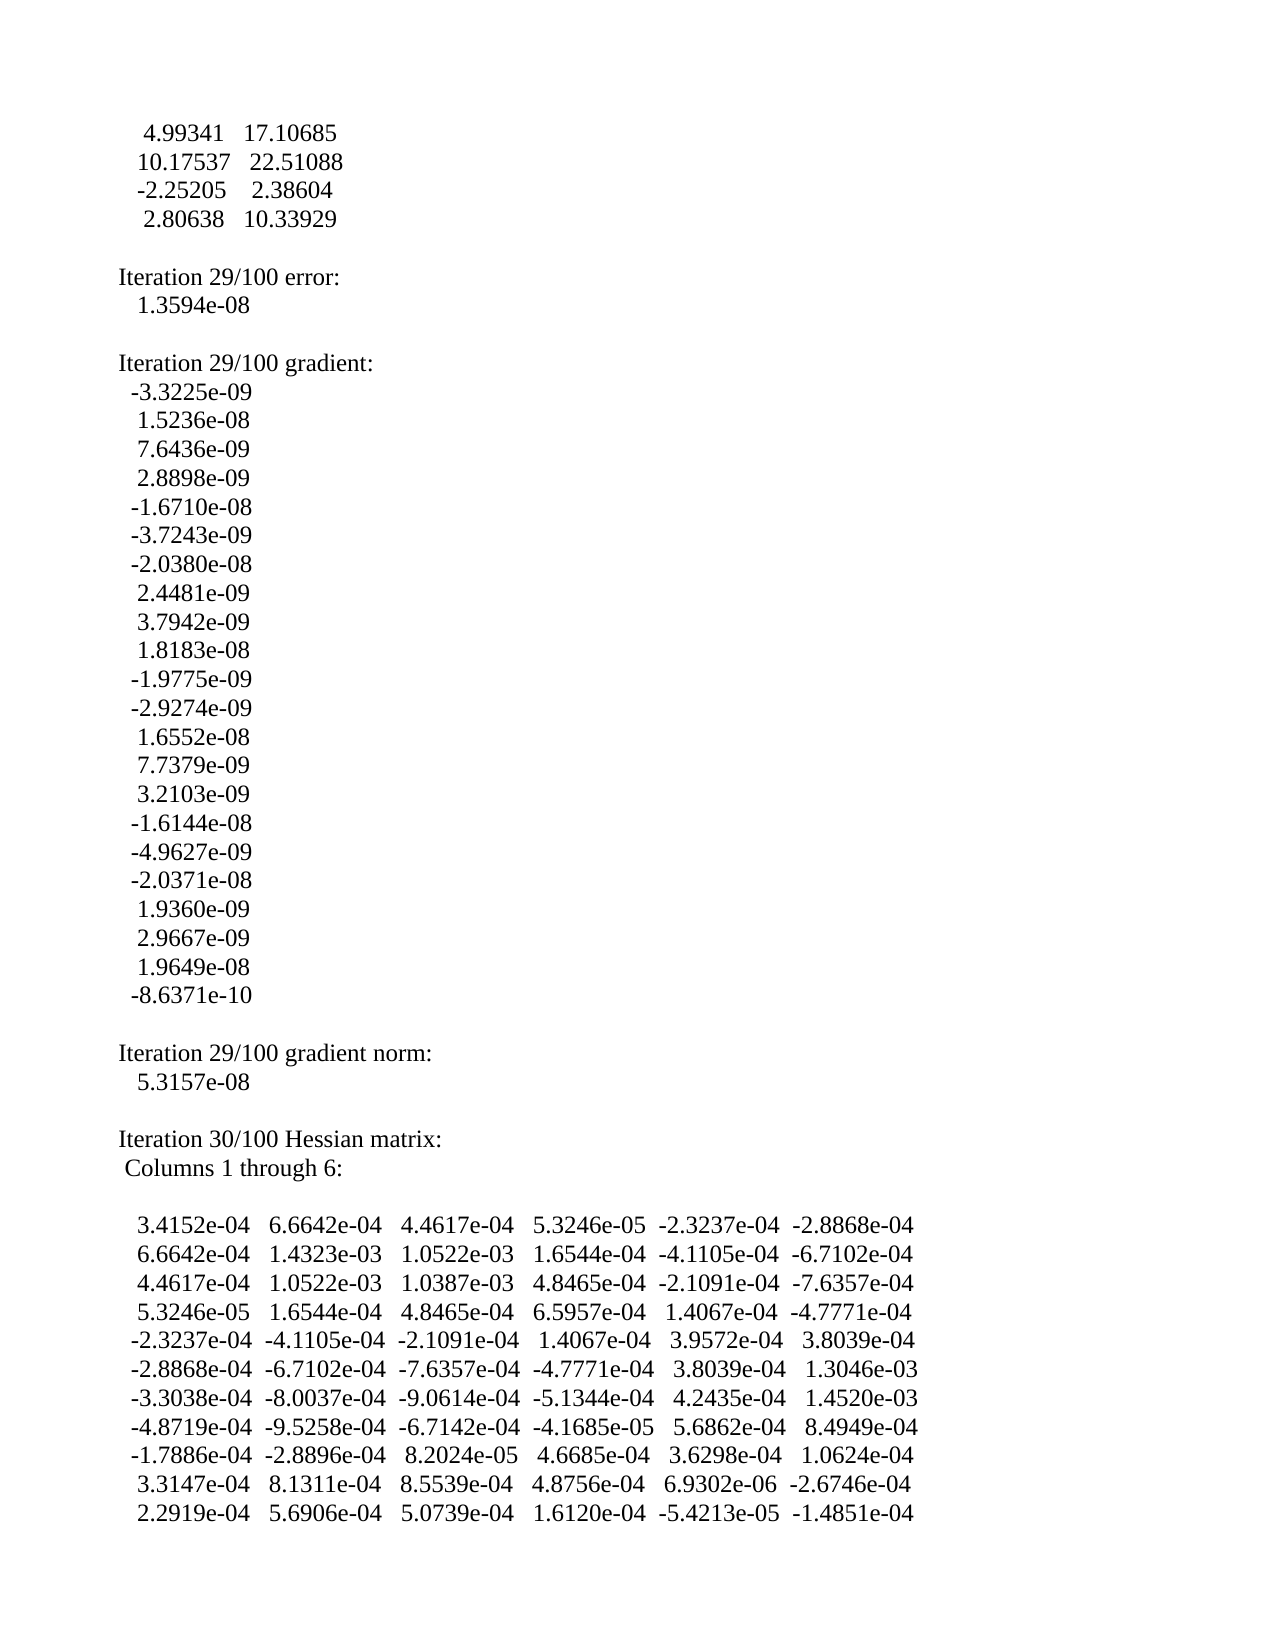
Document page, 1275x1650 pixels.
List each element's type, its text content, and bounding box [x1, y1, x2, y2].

text 7.6436e-09 [118, 434, 1157, 463]
text 6.6642e-04 1.4323e-03 1.0522e-03 1.6544e-04 -4.1105e-04 -6.7102e-04 [118, 1239, 1157, 1268]
text -2.0371e-08 [118, 866, 1157, 894]
text -1.9775e-09 [118, 664, 1157, 693]
text 1.9360e-09 [118, 894, 1157, 923]
text Columns 1 through 6: [118, 1153, 1157, 1182]
text -8.6371e-10 [118, 981, 1157, 1009]
text -4.9627e-09 [118, 837, 1157, 866]
text -2.8868e-04 -6.7102e-04 -7.6357e-04 -4.7771e-04 3.8039e-04 1.3046e-03 [118, 1354, 1157, 1383]
text 5.3157e-08 [118, 1067, 1157, 1096]
text 4.4617e-04 1.0522e-03 1.0387e-03 4.8465e-04 -2.1091e-04 -7.6357e-04 [118, 1268, 1157, 1297]
text Iteration 29/100 gradient norm: [118, 1038, 1157, 1067]
text 1.9649e-08 [118, 952, 1157, 981]
text 7.7379e-09 [118, 751, 1157, 779]
text 2.9667e-09 [118, 923, 1157, 952]
text 2.80638 10.33929 [118, 204, 1157, 233]
text -3.3038e-04 -8.0037e-04 -9.0614e-04 -5.1344e-04 4.2435e-04 1.4520e-03 [118, 1383, 1157, 1412]
text 2.2919e-04 5.6906e-04 5.0739e-04 1.6120e-04 -5.4213e-05 -1.4851e-04 [118, 1498, 1157, 1527]
text 1.8183e-08 [118, 636, 1157, 664]
text 5.3246e-05 1.6544e-04 4.8465e-04 6.5957e-04 1.4067e-04 -4.7771e-04 [118, 1297, 1157, 1326]
text -1.6710e-08 [118, 492, 1157, 521]
text 10.17537 22.51088 [118, 147, 1157, 176]
text Iteration 29/100 error: [118, 262, 1157, 291]
text Iteration 30/100 Hessian matrix: [118, 1124, 1157, 1153]
text 1.6552e-08 [118, 722, 1157, 751]
text 2.8898e-09 [118, 463, 1157, 492]
text -1.6144e-08 [118, 808, 1157, 837]
text Iteration 29/100 gradient: [118, 348, 1157, 377]
text -3.7243e-09 [118, 521, 1157, 549]
text 1.5236e-08 [118, 406, 1157, 434]
text 4.99341 17.10685 [118, 118, 1157, 147]
text -4.8719e-04 -9.5258e-04 -6.7142e-04 -4.1685e-05 5.6862e-04 8.4949e-04 [118, 1412, 1157, 1441]
text -2.0380e-08 [118, 549, 1157, 578]
text 3.2103e-09 [118, 779, 1157, 808]
text 3.7942e-09 [118, 607, 1157, 636]
text 3.4152e-04 6.6642e-04 4.4617e-04 5.3246e-05 -2.3237e-04 -2.8868e-04 [118, 1211, 1157, 1239]
text -1.7886e-04 -2.8896e-04 8.2024e-05 4.6685e-04 3.6298e-04 1.0624e-04 [118, 1441, 1157, 1469]
text 3.3147e-04 8.1311e-04 8.5539e-04 4.8756e-04 6.9302e-06 -2.6746e-04 [118, 1469, 1157, 1498]
text 1.3594e-08 [118, 291, 1157, 319]
text -3.3225e-09 [118, 377, 1157, 406]
text 2.4481e-09 [118, 578, 1157, 607]
text -2.9274e-09 [118, 693, 1157, 722]
text -2.3237e-04 -4.1105e-04 -2.1091e-04 1.4067e-04 3.9572e-04 3.8039e-04 [118, 1326, 1157, 1354]
text -2.25205 2.38604 [118, 176, 1157, 204]
